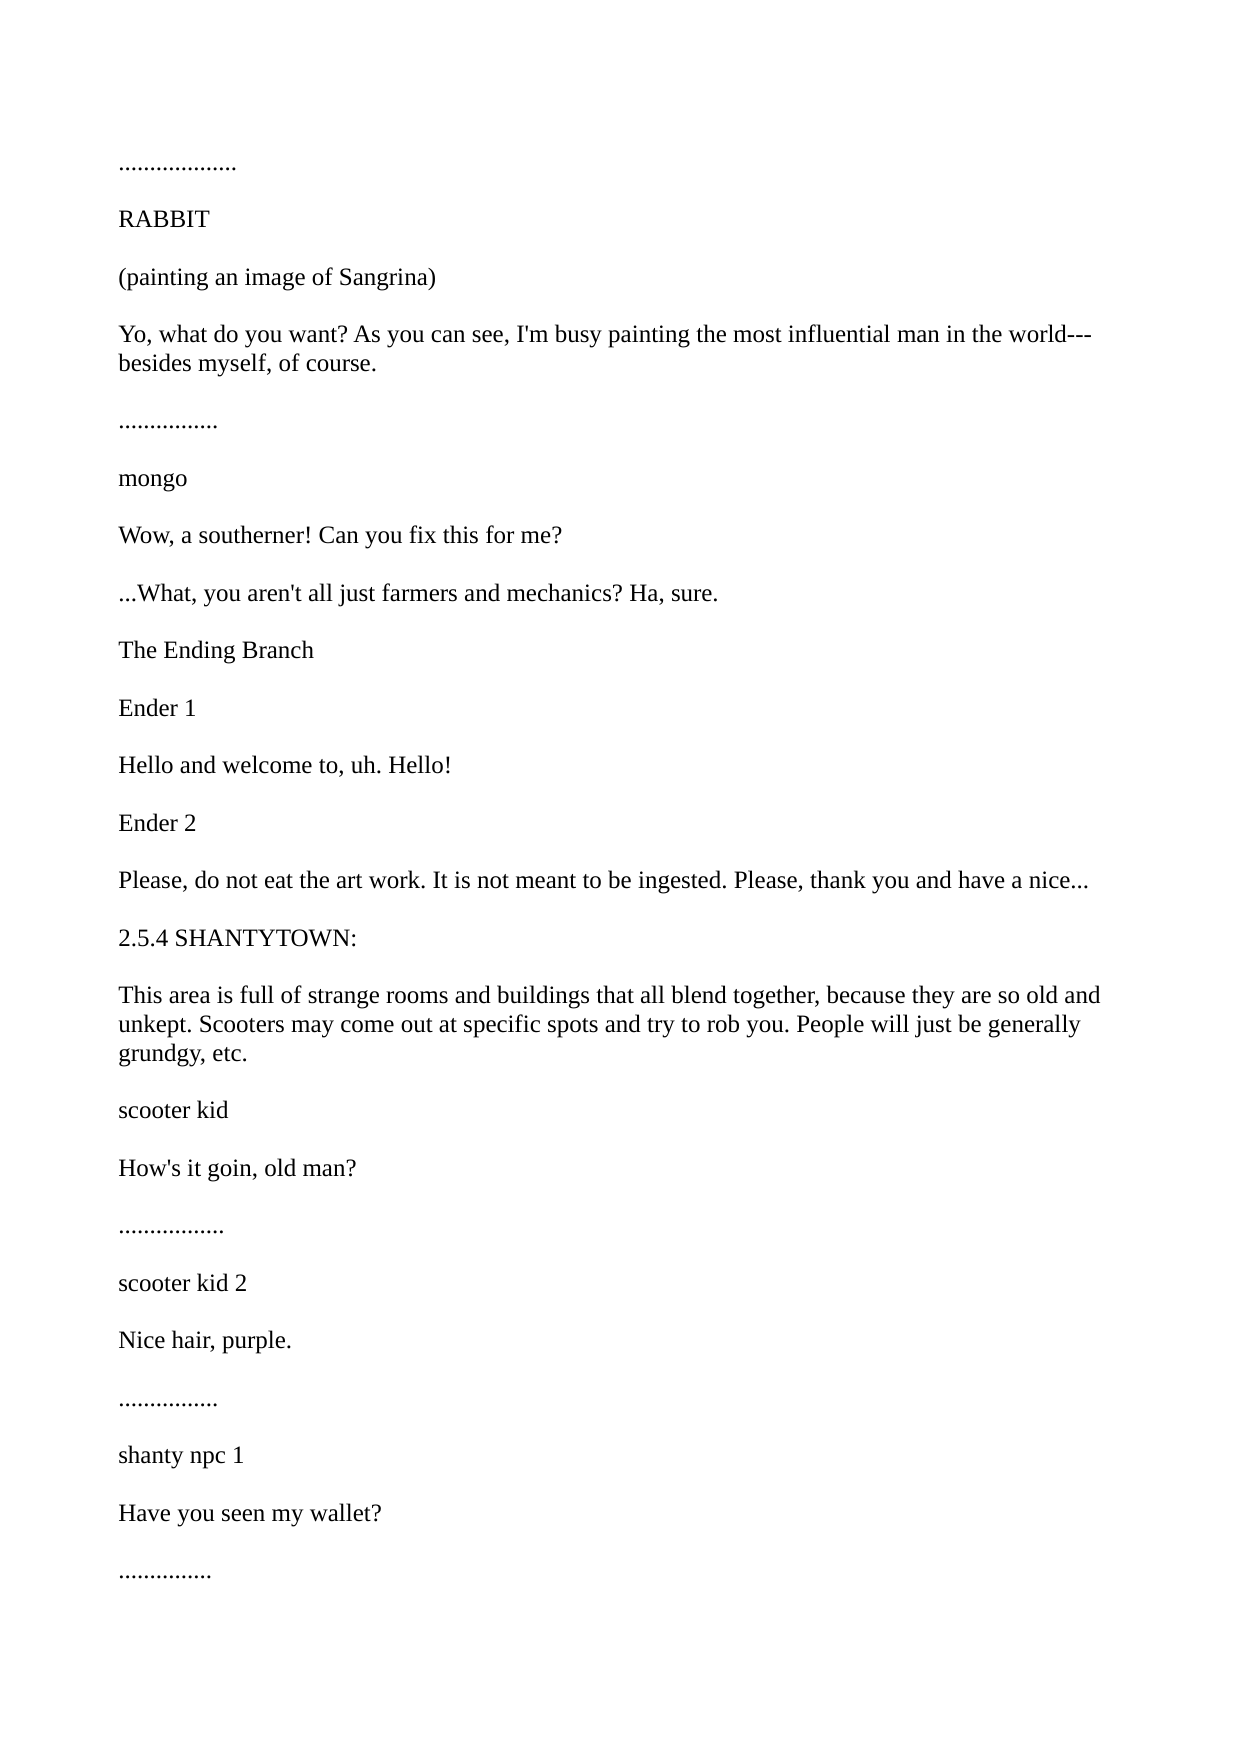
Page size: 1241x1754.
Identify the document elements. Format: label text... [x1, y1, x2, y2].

text ...What, you aren't all just farmers and mechanics? Ha, sure. [118, 578, 1122, 607]
text ................ [118, 406, 1122, 434]
text shanty npc 1 [118, 1441, 1122, 1469]
text ................ [118, 1383, 1122, 1412]
text ................. [118, 1211, 1122, 1239]
text RABBIT [118, 204, 1122, 233]
text scooter kid 2 [118, 1268, 1122, 1297]
text Nice hair, purple. [118, 1326, 1122, 1354]
text How's it goin, old man? [118, 1153, 1122, 1182]
text Wow, a southerner! Can you fix this for me? [118, 521, 1122, 549]
text Have you seen my wallet? [118, 1498, 1122, 1527]
text (painting an image of Sangrina) [118, 262, 1122, 291]
text scooter kid [118, 1096, 1122, 1124]
text Please, do not eat the art work. It is not meant to be ingested. Please, thank you and have a nice... [118, 866, 1122, 894]
text ............... [118, 1556, 1122, 1584]
text The Ending Branch [118, 636, 1122, 664]
text Ender 2 [118, 808, 1122, 837]
text Hello and welcome to, uh. Hello! [118, 751, 1122, 779]
text Ender 1 [118, 693, 1122, 722]
text ................... [118, 147, 1122, 176]
text This area is full of strange rooms and buildings that all blend together, because they are so old and unkept. Scooters may come out at specific spots and try to rob you. People will just be generally grundgy, etc. [118, 981, 1122, 1067]
text 2.5.4 SHANTYTOWN: [118, 923, 1122, 952]
text Yo, what do you want? As you can see, I'm busy painting the most influential man in the world---besides myself, of course. [118, 319, 1122, 377]
text mongo [118, 463, 1122, 492]
